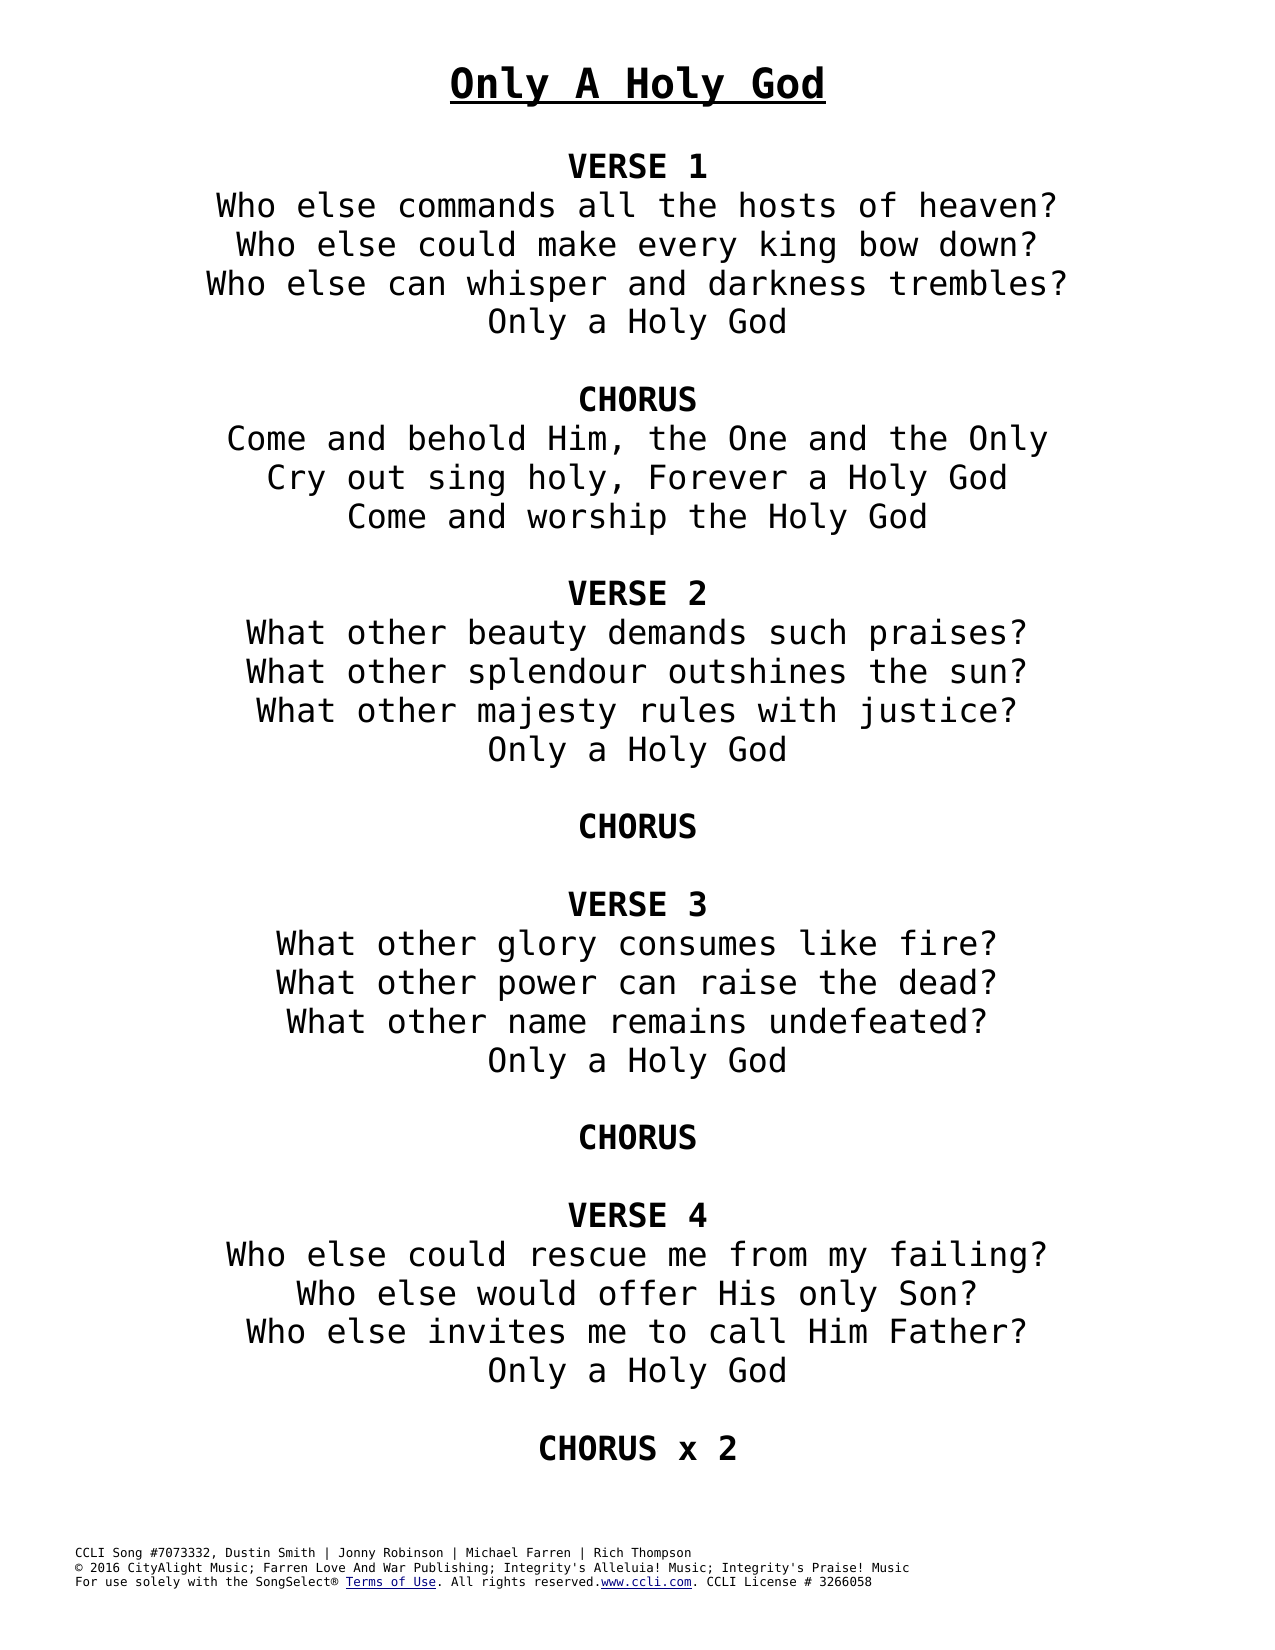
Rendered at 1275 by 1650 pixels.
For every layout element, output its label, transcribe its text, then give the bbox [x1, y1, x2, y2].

text Who else could make every king bow down? [75, 225, 1200, 264]
text VERSE 3 [75, 886, 1200, 924]
text What other name remains undefeated? [75, 1002, 1200, 1041]
text VERSE 4 [75, 1196, 1200, 1235]
text Only a Holy God [75, 303, 1200, 342]
text What other glory consumes like fire? [75, 924, 1200, 963]
text VERSE 2 [75, 575, 1200, 614]
text CHORUS [75, 808, 1200, 847]
text CHORUS [75, 381, 1200, 419]
text Only a Holy God [75, 730, 1200, 769]
text Who else could rescue me from my failing? [75, 1235, 1200, 1274]
text What other power can raise the dead? [75, 963, 1200, 1002]
text CHORUS x 2 [75, 1391, 1200, 1468]
text Who else invites me to call Him Father? [75, 1313, 1200, 1352]
text What other majesty rules with justice? [75, 691, 1200, 730]
text For use solely with the SongSelect® Terms of Use. All rights reserved.www.ccli.com. CCLI License # 3266058 [75, 1575, 1200, 1590]
text What other beauty demands such praises? [75, 614, 1200, 652]
text Come and behold Him, the One and the Only [75, 419, 1200, 458]
text VERSE 1 [75, 147, 1200, 186]
text Who else can whisper and darkness trembles? [75, 264, 1200, 303]
text Only a Holy God [75, 1041, 1200, 1080]
text CCLI Song #7073332, Dustin Smith | Jonny Robinson | Michael Farren | Rich Thompson [75, 1546, 1200, 1561]
text Come and worship the Holy God [75, 497, 1200, 536]
text Who else commands all the hosts of heaven? [75, 186, 1200, 225]
text © 2016 CityAlight Music; Farren Love And War Publishing; Integrity's Alleluia! Music; Integrity's Praise! Music [75, 1561, 1200, 1575]
text Who else would offer His only Son? [75, 1274, 1200, 1313]
text Cry out sing holy, Forever a Holy God [75, 458, 1200, 497]
text Only A Holy God [75, 60, 1200, 108]
text Only a Holy God [75, 1352, 1200, 1391]
text CHORUS [75, 1119, 1200, 1158]
text What other splendour outshines the sun? [75, 652, 1200, 691]
